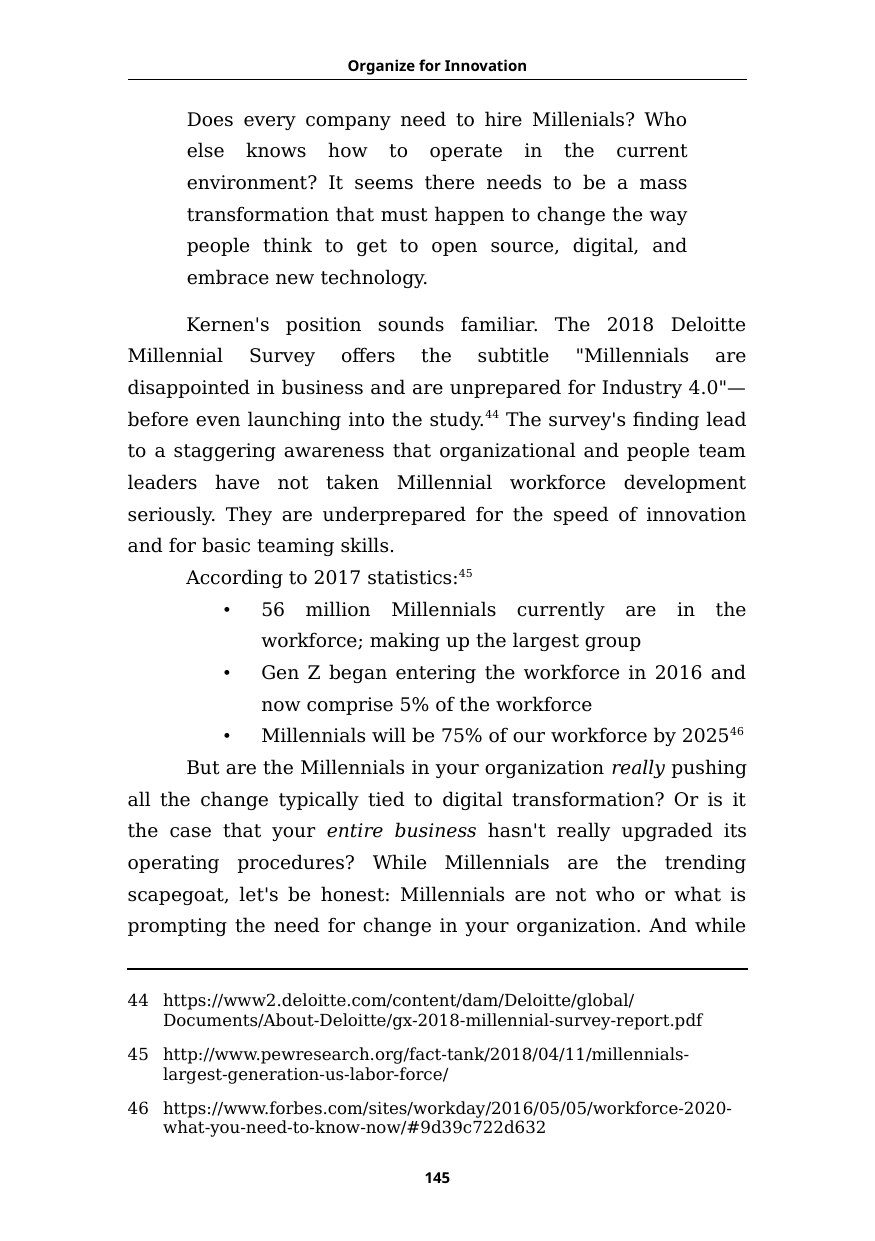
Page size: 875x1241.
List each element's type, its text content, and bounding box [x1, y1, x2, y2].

list Gen Z began entering the workforce in 2016 and now comprise 5% of the workforce [223, 662, 747, 716]
text According to 2017 statistics: [127, 567, 747, 589]
text Kernen's position sounds familiar. The 2018 Deloitte Millennial Survey offers the subtitle "Millennials are disappointed in business and are unprepared for Industry 4.0"—before even launching into the study. The survey's finding lead to a staggering awareness that organizational and people team leaders have not taken Millennial workforce development seriously. They are underprepared for the speed of innovation and for basic teaming skills. [127, 314, 747, 557]
list 56 million Millennials currently are in the workforce; making up the largest group [223, 599, 747, 652]
text But are the Millennials in your organization really pushing all the change typically tied to digital transformation? Or is it the case that your entire business hasn't really upgraded its operating procedures? While Millennials are the trending scapegoat, let's be honest: Millennials are not who or what is prompting the need for change in your organization. And while [127, 757, 747, 937]
list Millennials will be 75% of our workforce by 2025 [223, 725, 747, 747]
text https://www2.deloitte.com/content/dam/Deloitte/global/Documents/About-Deloitte/gx-2018-millennial-survey-report.pdf [127, 991, 747, 1030]
text Does every company need to hire Millenials? Who else knows how to operate in the current environment? It seems there needs to be a mass transformation that must happen to change the way people think to get to open source, digital, and embrace new technology. [187, 109, 688, 289]
text http://www.pewresearch.org/fact-tank/2018/04/11/millennials-largest-generation-us-labor-force/ [127, 1045, 747, 1084]
list https://www.forbes.com/sites/workday/2016/05/05/workforce-2020-what-you-need-to-know-now/#9d39c722d632 [127, 1099, 747, 1138]
